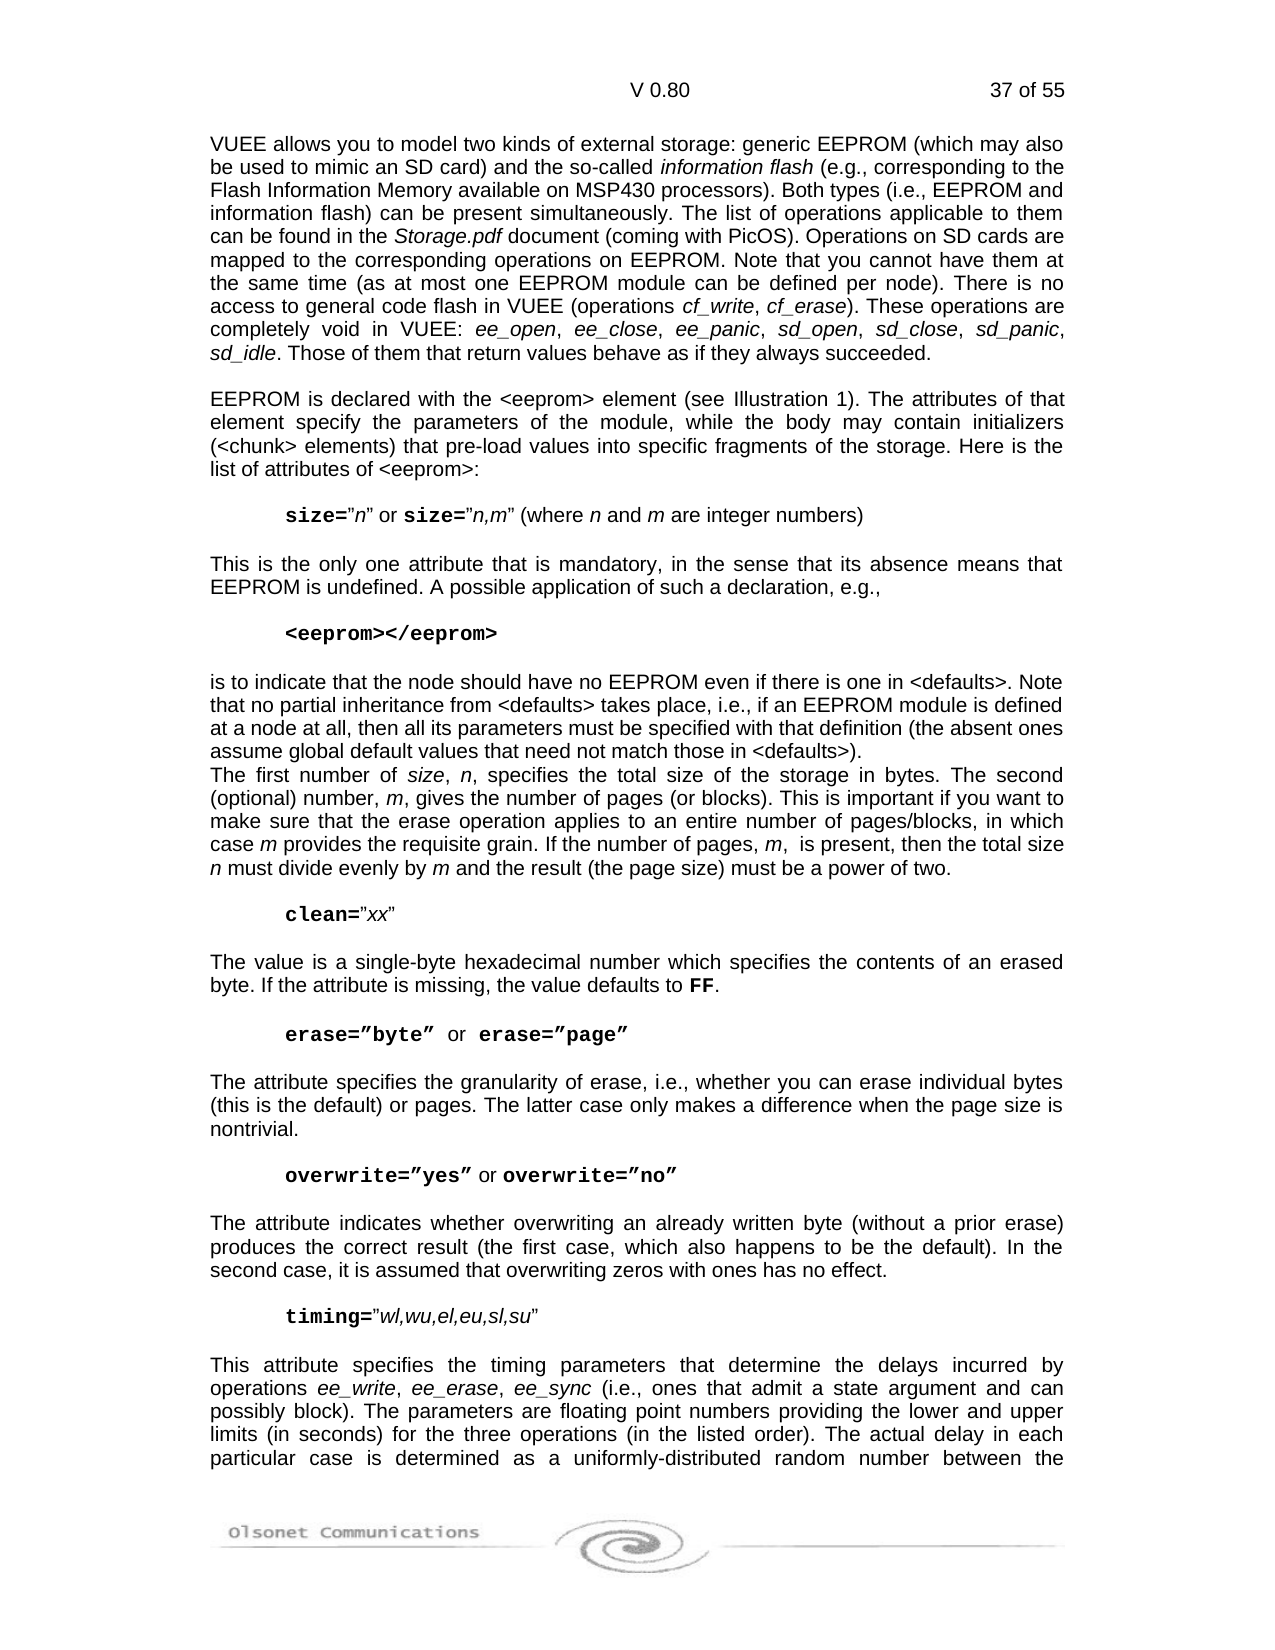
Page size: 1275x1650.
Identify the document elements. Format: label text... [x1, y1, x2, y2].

text This attribute specifies the timing parameters that determine the delays incurred by operations ee_write, ee_erase, ee_sync (i.e., ones that admit a state argument and can possibly block). The parameters are floating point numbers providing the lower and upper limits (in seconds) for the three operations (in the listed order). The actual delay in each particular case is determined as a uniformly-distributed random number between the [210, 1353, 1065, 1469]
picture [210, 1504, 1065, 1596]
text erase=”byte” or erase=”page” [210, 1022, 1065, 1047]
text overwrite=”yes” or overwrite=”no” [210, 1164, 1065, 1189]
text clean=”xx” [210, 902, 1065, 928]
text The attribute specifies the granularity of erase, i.e., whether you can erase individual bytes (this is the default) or pages. The latter case only makes a difference when the page size is nontrivial. [210, 1071, 1065, 1140]
text VUEE allows you to model two kinds of external storage: generic EEPROM (which may also be used to mimic an SD card) and the so-called information flash (e.g., corresponding to the Flash Information Memory available on MSP430 processors). Both types (i.e., EEPROM and information flash) can be present simultaneously. The list of operations applicable to them can be found in the Storage.pdf document (coming with PicOS). Operations on SD cards are mapped to the corresponding operations on EEPROM. Note that you cannot have them at the same time (as at most one EEPROM module can be defined per node). There is no access to general code flash in VUEE (operations cf_write, cf_erase). These operations are completely void in VUEE: ee_open, ee_close, ee_panic, sd_open, sd_close, sd_panic, sd_idle. Those of them that return values behave as if they always succeeded. [210, 132, 1065, 364]
text EEPROM is declared with the <eeprom> element (see Illustration 1). The attributes of that element specify the parameters of the module, while the body may contain initializers (<chunk> elements) that pre-load values into specific fragments of the storage. Here is the list of attributes of <eeprom>: [210, 388, 1065, 481]
text The first number of size, n, specifies the total size of the storage in bytes. The second (optional) number, m, gives the number of pages (or blocks). This is important if you want to make sure that the erase operation applies to an entire number of pages/blocks, in which case m provides the requisite grain. If the number of pages, m, is present, then the total size n must divide evenly by m and the result (the page size) must be a power of two. [210, 763, 1065, 879]
text The value is a single-byte hexadecimal number which specifies the contents of an erased byte. If the attribute is missing, the value defaults to FF. [210, 951, 1065, 999]
text is to indicate that the node should have no EEPROM even if there is one in <defaults>. Note that no partial inheritance from <defaults> takes place, i.e., if an EEPROM module is defined at a node at all, then all its parameters must be specified with that definition (the absent ones assume global default values that need not match those in <defaults>). [210, 670, 1065, 763]
text This is the only one attribute that is mandatory, in the sense that its absence means that EEPROM is undefined. A possible application of such a declaration, e.g., [210, 552, 1065, 599]
text The attribute indicates whether overwriting an already written byte (without a prior erase) produces the correct result (the first case, which also happens to be the default). In the second case, it is assumed that overwriting zeros with ones has no effect. [210, 1212, 1065, 1282]
text <eeprom></eeprom> [210, 622, 1065, 647]
text size=”n” or size=”n,m” (where n and m are integer numbers) [210, 504, 1065, 529]
text timing=”wl,wu,el,eu,sl,su” [210, 1305, 1065, 1330]
